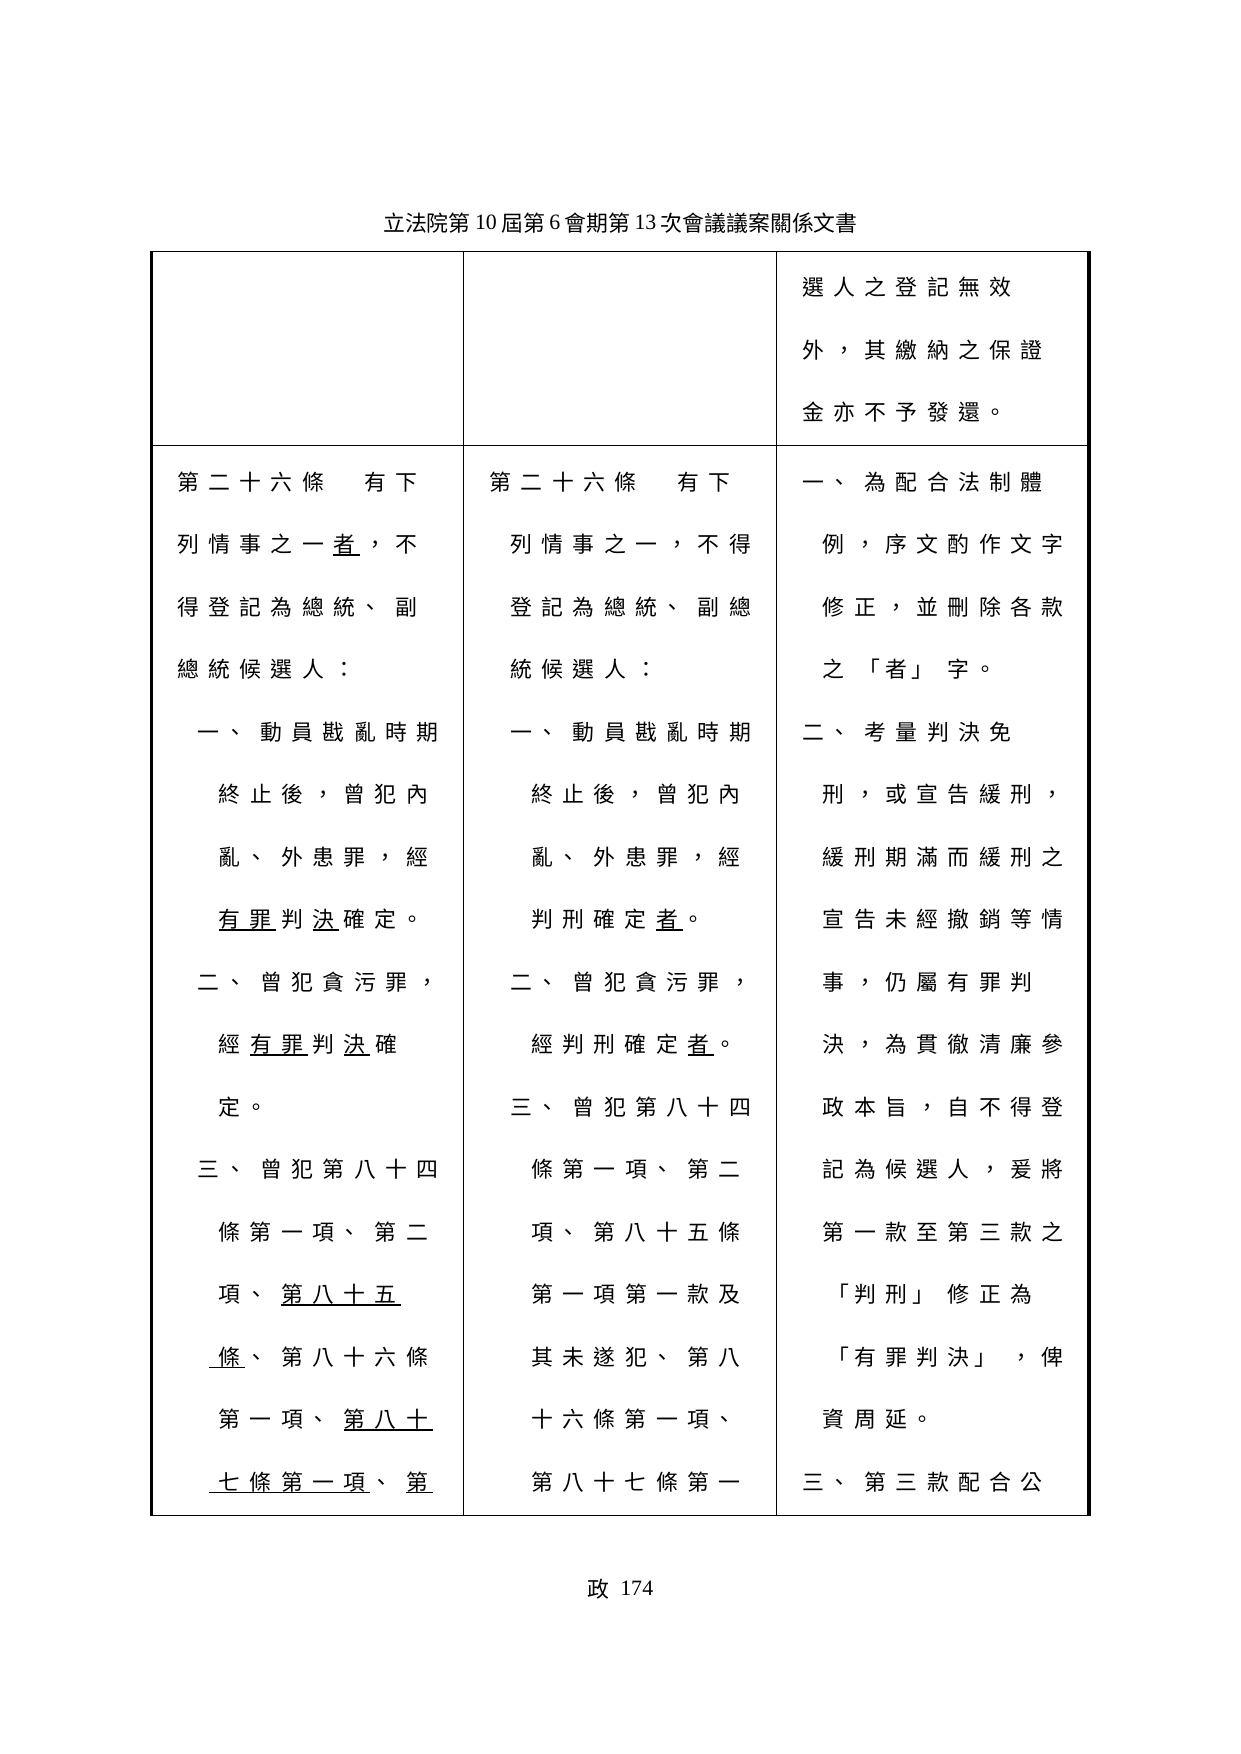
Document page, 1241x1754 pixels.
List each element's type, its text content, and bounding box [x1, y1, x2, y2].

table_cell 第二十六條 有下列情事之一者，不得登記為總統、副總統候選人： 一、動員戡亂時期終止後，曾犯內亂、外患罪，經有罪判決確定。 二、曾犯貪污罪，經有罪判決確定。 三、曾犯第八十四條第一項、第二項、第八十五條、第八十六條第一項、第八十七條第一項、第 [153, 446, 463, 1514]
table_cell 第二十六條 有下列情事之一，不得登記為總統、副總統候選人： 一、動員戡亂時期終止後，曾犯內亂、外患罪，經判刑確定者。 二、曾犯貪污罪，經判刑確定者。 三、曾犯第八十四條第一項、第二項、第八十五條第一項第一款及其未遂犯、第八十六條第一項、第八十七條第一 [464, 446, 776, 1514]
table_cell 一、為配合法制體例，序文酌作文字修正，並刪除各款之「者」字。 二、考量判決免刑，或宣告緩刑，緩刑期滿而緩刑之宣告未經撤銷等情事，仍屬有罪判決，為貫徹清廉參政本旨，自不得登記為候選人，爰將第一款至第三款之「判刑」修正為「有罪判決」，俾資周延。 三、第三款配合公 [777, 446, 1087, 1514]
table_cell [464, 252, 776, 445]
table_cell [153, 252, 463, 445]
table_cell 選人之登記無效外，其繳納之保證金亦不予發還。 [777, 252, 1087, 445]
